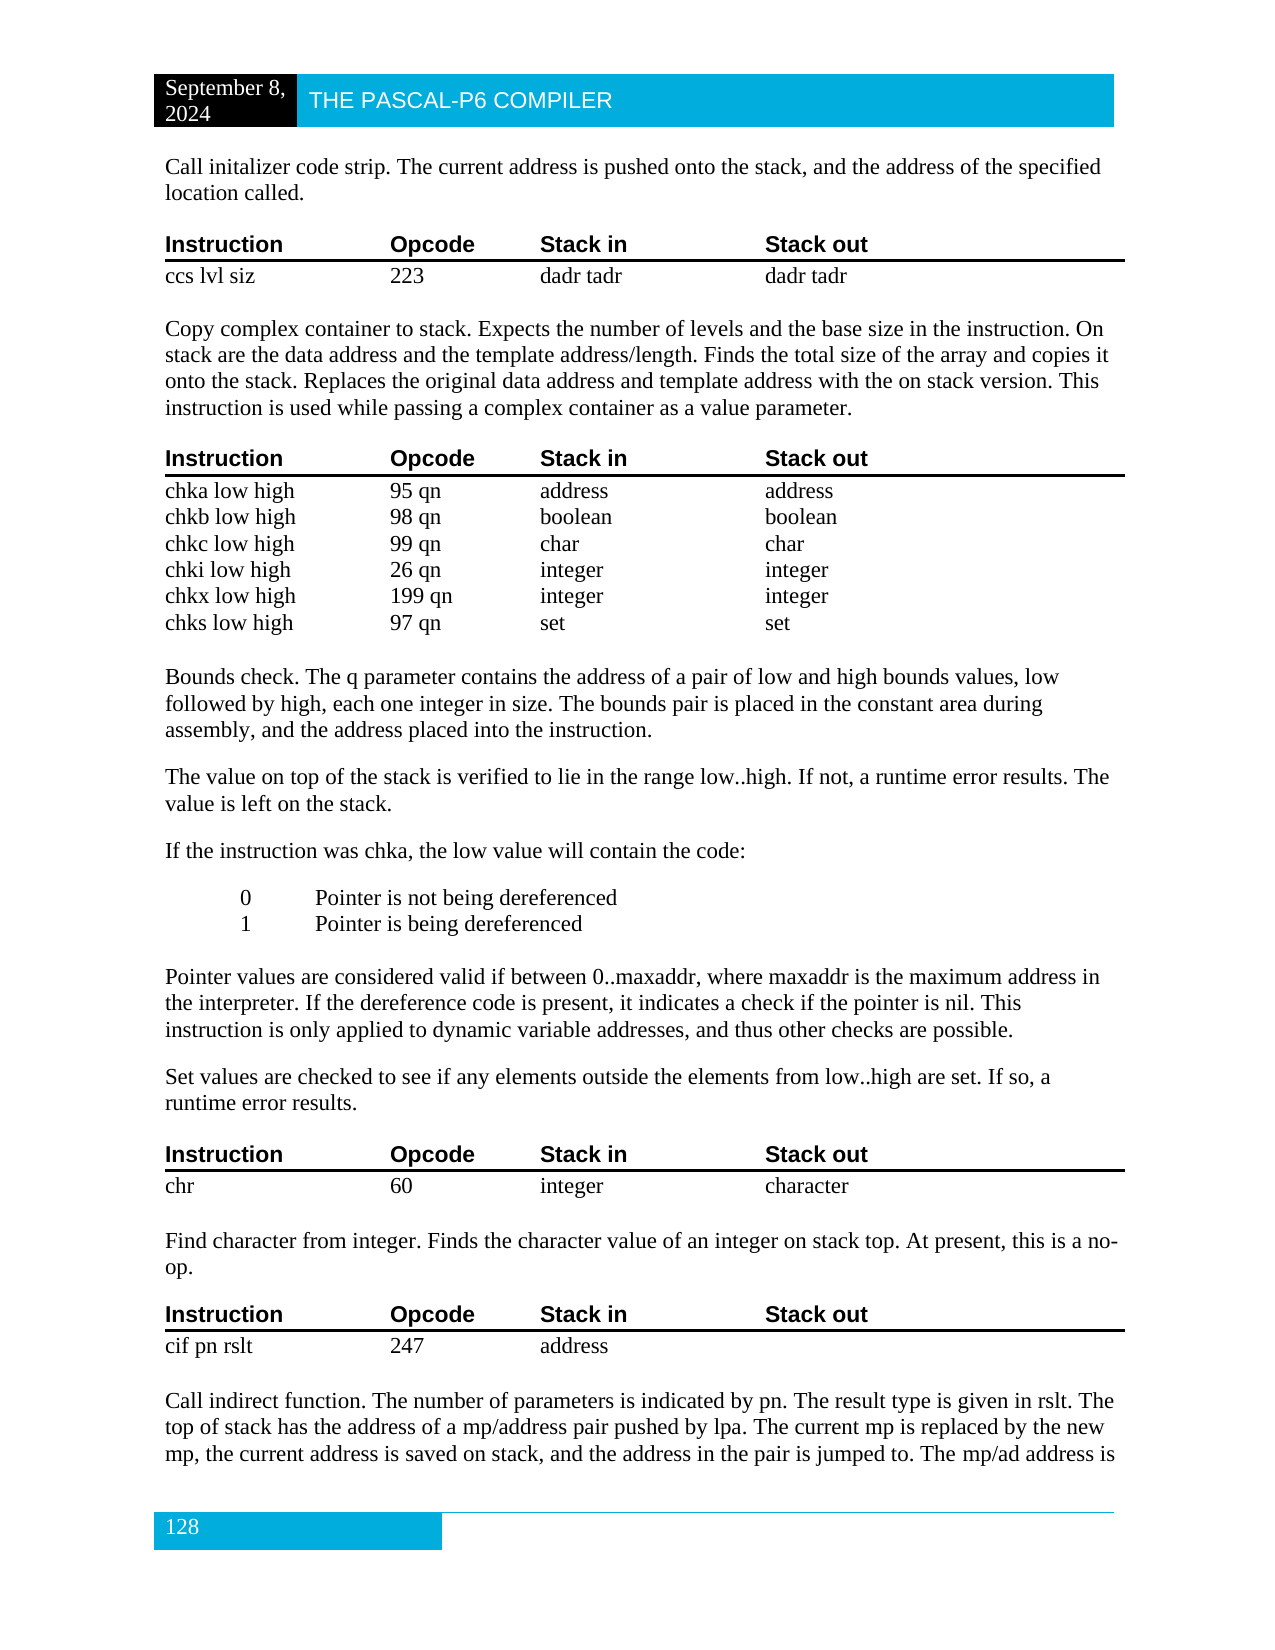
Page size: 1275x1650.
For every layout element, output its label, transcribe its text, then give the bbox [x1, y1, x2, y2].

text Instruction Opcode Stack in Stack out [165, 445, 1125, 474]
text Copy complex container to stack. Expects the number of levels and the base size in the instruction. On stack are the data address and the template address/length. Finds the total size of the array and copies it onto the stack. Replaces the original data address and template address with the on stack version. This instruction is used while passing a complex container as a value parameter. [165, 315, 1125, 420]
text Pointer values are considered valid if between 0..maxaddr, where maxaddr is the maximum address in the interpreter. If the dereference code is present, it indicates a check if the pointer is nil. This instruction is only applied to dynamic variable addresses, and thus other checks are possible. [165, 963, 1125, 1042]
text Call initalizer code strip. The current address is pushed onto the stack, and the address of the specified location called. [165, 153, 1125, 206]
text Instruction Opcode Stack in Stack out [165, 1141, 1125, 1169]
text Set values are checked to see if any elements outside the elements from low..high are set. If so, a runtime error results. [165, 1063, 1125, 1116]
text ccs lvl siz 223 dadr tadr dadr tadr [165, 262, 1125, 288]
text If the instruction was chka, the low value will contain the code: [165, 837, 1125, 863]
text The value on top of the stack is verified to lie in the range low..high. If not, a runtime error results. The value is left on the stack. [165, 763, 1125, 816]
text chkx low high 199 qn integer integer [165, 582, 1125, 609]
text Find character from integer. Finds the character value of an integer on stack top. At present, this is a no-op. [165, 1227, 1125, 1280]
text chkb low high 98 qn boolean boolean [165, 503, 1125, 529]
text cif pn rslt 247 address [165, 1332, 1125, 1358]
text Call indirect function. The number of parameters is indicated by pn. The result type is given in rslt. The top of stack has the address of a mp/address pair pushed by lpa. The current mp is replaced by the new mp, the current address is saved on stack, and the address in the pair is jumped to. The mp/ad address is [165, 1387, 1125, 1466]
text Instruction Opcode Stack in Stack out [165, 1301, 1125, 1329]
text 0 Pointer is not being dereferenced [165, 884, 1125, 910]
text chr 60 integer character [165, 1172, 1125, 1199]
text 1 Pointer is being dereferenced [165, 910, 1125, 937]
text chks low high 97 qn set set [165, 609, 1125, 635]
text Instruction Opcode Stack in Stack out [165, 231, 1125, 259]
text Bounds check. The q parameter contains the address of a pair of low and high bounds values, low followed by high, each one integer in size. The bounds pair is placed in the constant area during assembly, and the address placed into the instruction. [165, 663, 1125, 742]
text chkc low high 99 qn char char [165, 529, 1125, 556]
text chki low high 26 qn integer integer [165, 556, 1125, 582]
text chka low high 95 qn address address [165, 477, 1125, 503]
